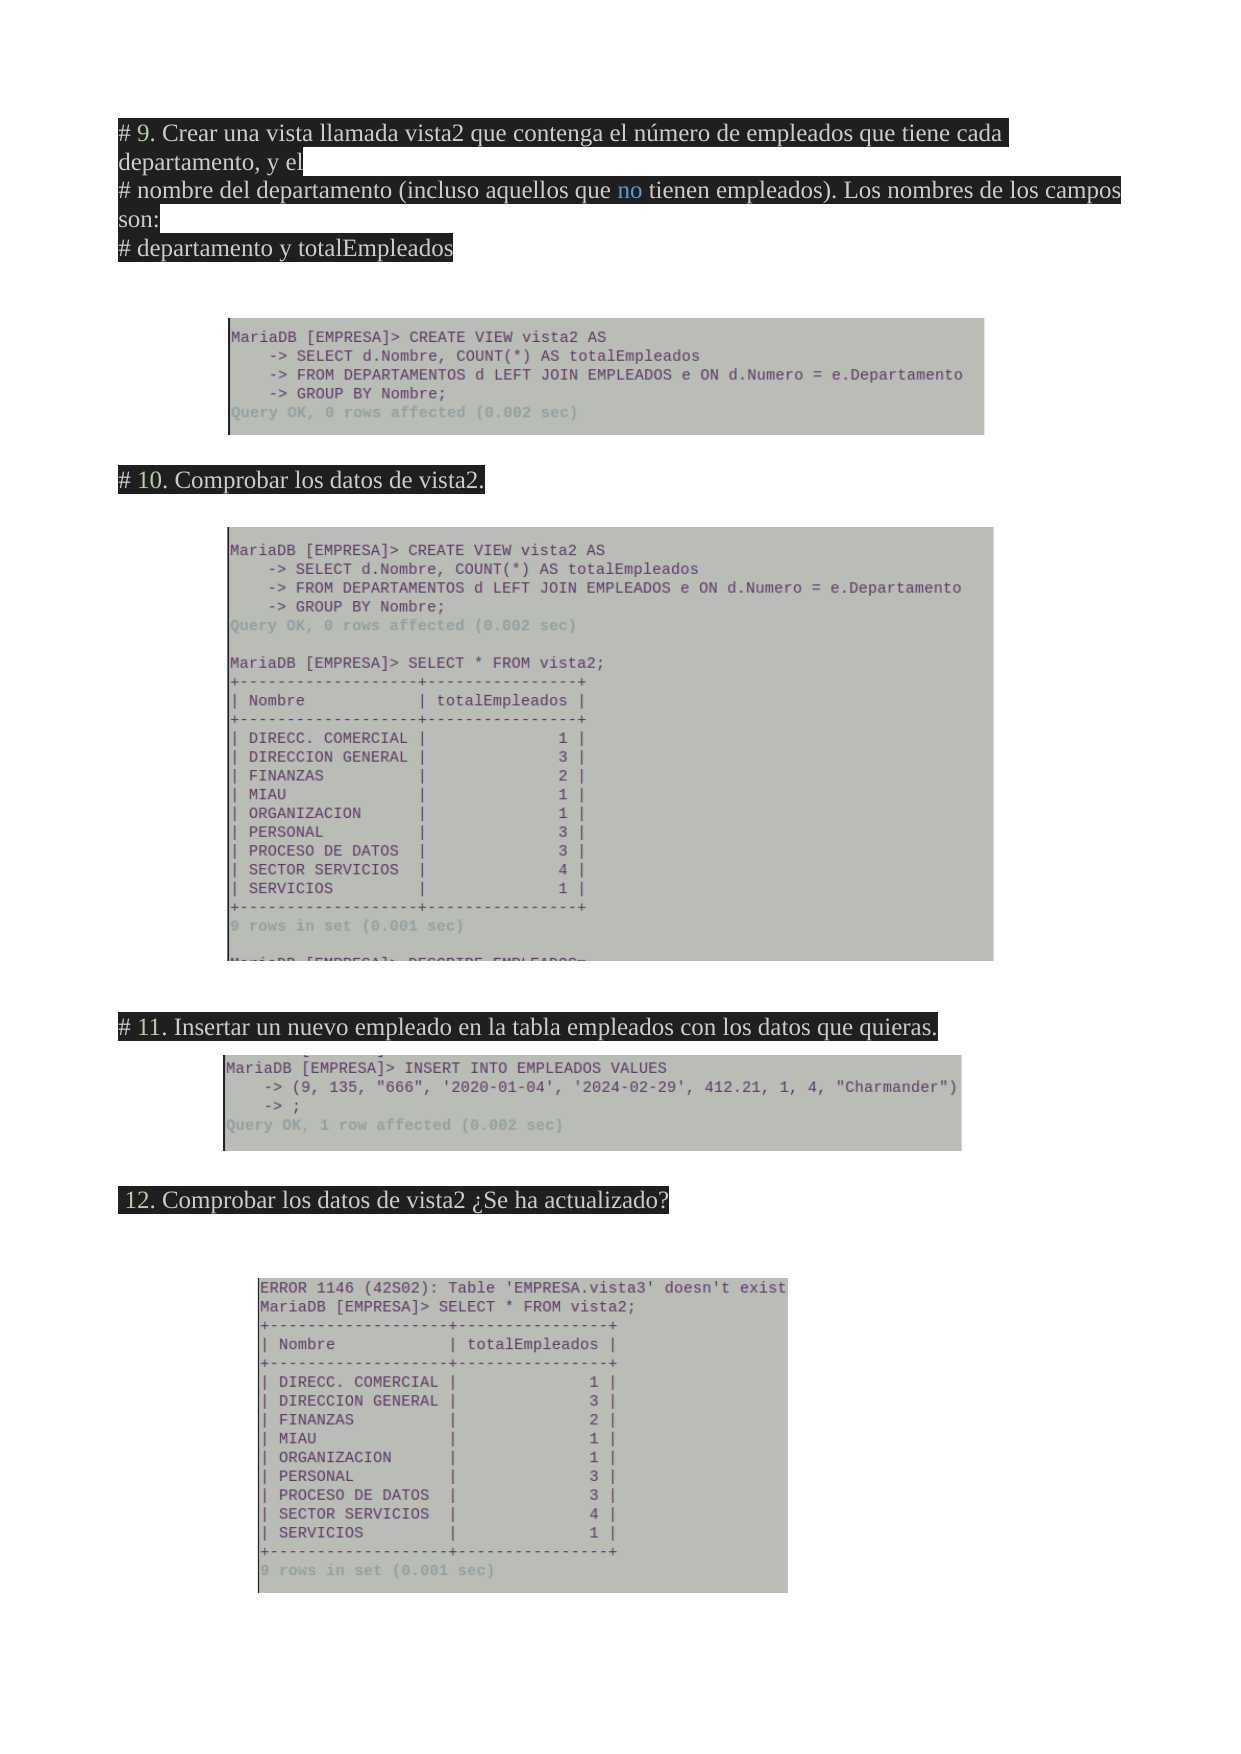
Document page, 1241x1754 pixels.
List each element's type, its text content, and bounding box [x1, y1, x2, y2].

picture [227, 527, 994, 961]
text # departamento y totalEmpleados [118, 233, 1122, 262]
text # 10. Comprobar los datos de vista2. [118, 465, 1122, 494]
picture [228, 318, 985, 435]
text # 9. Crear una vista llamada vista2 que contenga el número de empleados que tiene cada departamento, y el [118, 118, 1122, 176]
text 12. Comprobar los datos de vista2 ¿Se ha actualizado? [118, 1186, 1122, 1214]
picture [257, 1278, 788, 1593]
text # 11. Insertar un nuevo empleado en la tabla empleados con los datos que quieras. [118, 1012, 1122, 1041]
picture [223, 1055, 962, 1151]
text # nombre del departamento (incluso aquellos que no tienen empleados). Los nombres de los campos son: [118, 176, 1122, 233]
